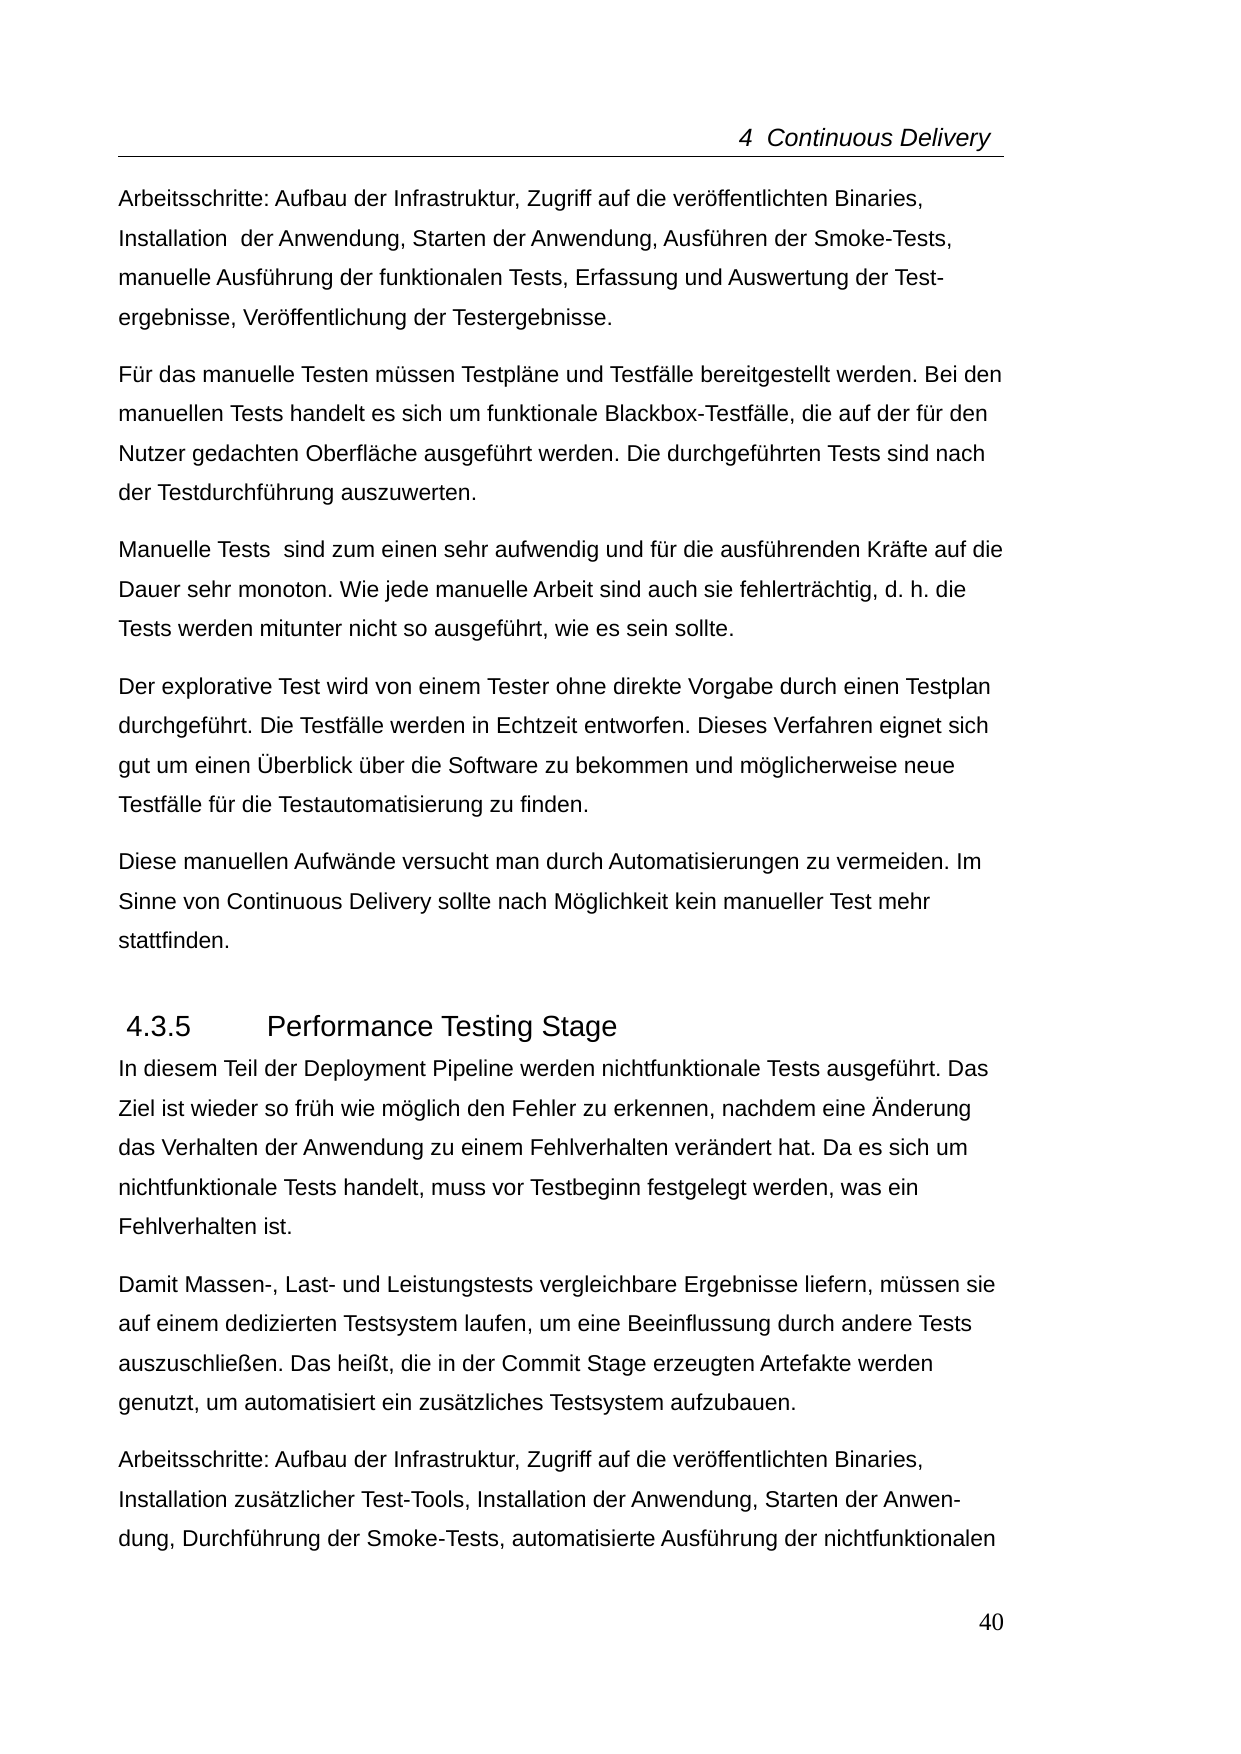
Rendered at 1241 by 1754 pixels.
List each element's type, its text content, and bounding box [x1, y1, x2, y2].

text Arbeitsschritte: Aufbau der Infrastruktur, Zugriff auf die veröffentlichten Binaries, Installation der Anwendung, Starten der Anwendung, Ausführen der Smoke-Tests, manuelle Ausführung der funktionalen Tests, Erfassung und Auswertung der Test-ergebnisse, Veröffentlichung der Testergebnisse. [118, 185, 1004, 330]
subtitle Performance Testing Stage [118, 1009, 1004, 1043]
text Für das manuelle Testen müssen Testpläne und Testfälle bereitgestellt werden. Bei den manuellen Tests handelt es sich um funktionale Blackbox-Testfälle, die auf der für den Nutzer gedachten Oberfläche ausgeführt werden. Die durchgeführten Tests sind nach der Testdurchführung auszuwerten. [118, 361, 1004, 506]
text Manuelle Tests sind zum einen sehr aufwendig und für die ausführenden Kräfte auf die Dauer sehr monoton. Wie jede manuelle Arbeit sind auch sie fehlerträchtig, d. h. die Tests werden mitunter nicht so ausgeführt, wie es sein sollte. [118, 536, 1004, 642]
text Arbeitsschritte: Aufbau der Infrastruktur, Zugriff auf die veröffentlichten Binaries, Installation zusätzlicher Test-Tools, Installation der Anwendung, Starten der Anwen-dung, Durchführung der Smoke-Tests, automatisierte Ausführung der nichtfunktionalen [118, 1446, 1004, 1551]
text Diese manuellen Aufwände versucht man durch Automatisierungen zu vermeiden. Im Sinne von Continuous Delivery sollte nach Möglichkeit kein manueller Test mehr stattfinden. [118, 848, 1004, 953]
text Der explorative Test wird von einem Tester ohne direkte Vorgabe durch einen Testplan durchgeführt. Die Testfälle werden in Echtzeit entworfen. Dieses Verfahren eignet sich gut um einen Überblick über die Software zu bekommen und möglicherweise neue Testfälle für die Testautomatisierung zu finden. [118, 673, 1004, 817]
text Damit Massen-, Last- und Leistungstests vergleichbare Ergebnisse liefern, müssen sie auf einem dedizierten Testsystem laufen, um eine Beeinflussung durch andere Tests auszuschließen. Das heißt, die in der Commit Stage erzeugten Artefakte werden genutzt, um automatisiert ein zusätzliches Testsystem aufzubauen. [118, 1271, 1004, 1415]
text In diesem Teil der Deployment Pipeline werden nichtfunktionale Tests ausgeführt. Das Ziel ist wieder so früh wie möglich den Fehler zu erkennen, nachdem eine Änderung das Verhalten der Anwendung zu einem Fehlverhalten verändert hat. Da es sich um nichtfunktionale Tests handelt, muss vor Testbeginn festgelegt werden, was ein Fehlverhalten ist. [118, 1055, 1004, 1240]
